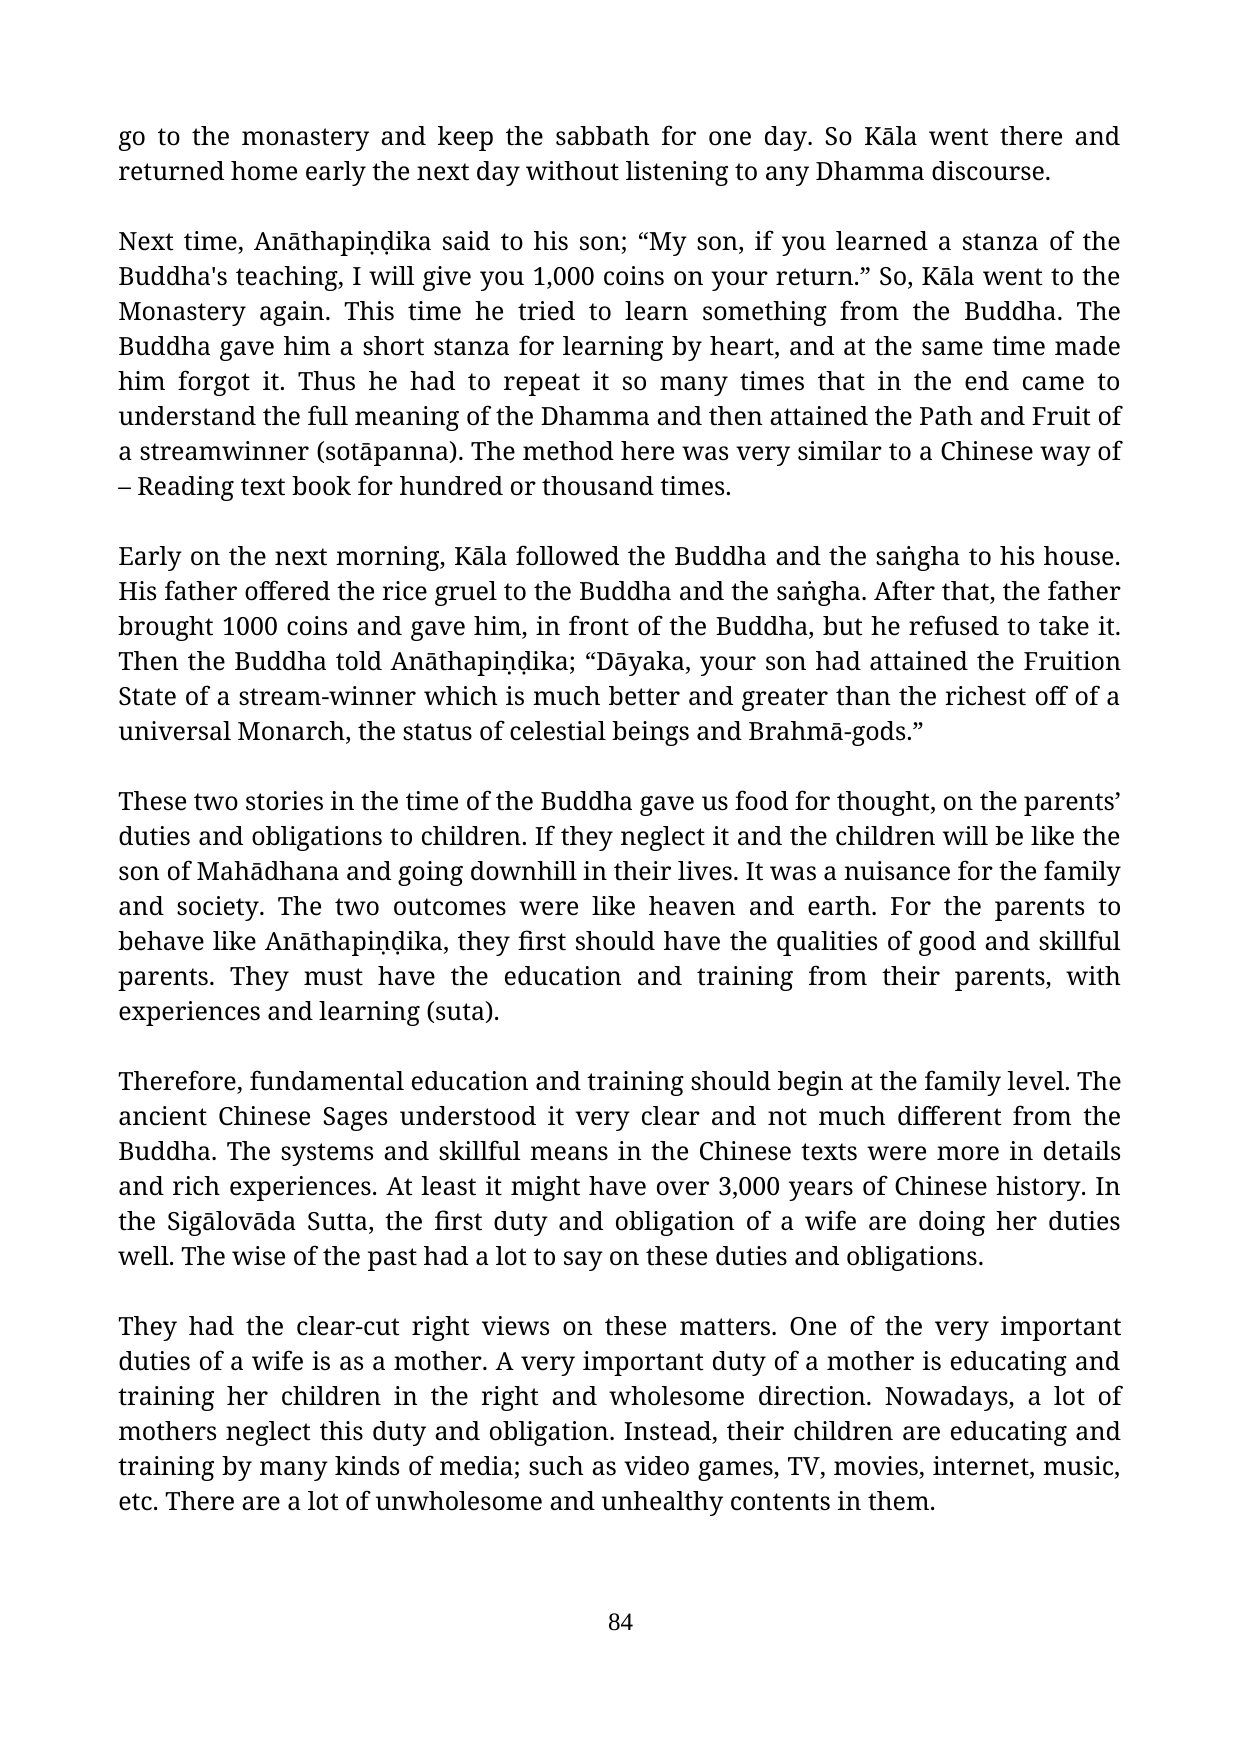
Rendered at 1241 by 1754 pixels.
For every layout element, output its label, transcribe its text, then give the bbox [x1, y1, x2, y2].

text go to the monastery and keep the sabbath for one day. So Kāla went there and returned home early the next day without listening to any Dhamma discourse. Next time, Anāthapiṇḍika said to his son; “My son, if you learned a stanza of the Buddha's teaching, I will give you 1,000 coins on your return.” So, Kāla went to the Monastery again. This time he tried to learn something from the Buddha. The Buddha gave him a short stanza for learning by heart, and at the same time made him forgot it. Thus he had to repeat it so many times that in the end came to understand the full meaning of the Dhamma and then attained the Path and Fruit of a streamwinner (sotāpanna). The method here was very similar to a Chinese way of – Reading text book for hundred or thousand times. Early on the next morning, Kāla followed the Buddha and the saṅgha to his house. His father offered the rice gruel to the Buddha and the saṅgha. After that, the father brought 1000 coins and gave him, in front of the Buddha, but he refused to take it. Then the Buddha told Anāthapiṇḍika; “Dāyaka, your son had attained the Fruition State of a stream-winner which is much better and greater than the richest off of a universal Monarch, the status of celestial beings and Brahmā-gods.” These two stories in the time of the Buddha gave us food for thought, on the parents’ duties and obligations to children. If they neglect it and the children will be like the son of Mahādhana and going downhill in their lives. It was a nuisance for the family and society. The two outcomes were like heaven and earth. For the parents to behave like Anāthapiṇḍika, they first should have the qualities of good and skillful parents. They must have the education and training from their parents, with experiences and learning (suta). Therefore, fundamental education and training should begin at the family level. The ancient Chinese Sages understood it very clear and not much different from the Buddha. The systems and skillful means in the Chinese texts were more in details and rich experiences. At least it might have over 3,000 years of Chinese history. In the Sigālovāda Sutta, the first duty and obligation of a wife are doing her duties well. The wise of the past had a lot to say on these duties and obligations. They had the clear-cut right views on these matters. One of the very important duties of a wife is as a mother. A very important duty of a mother is educating and training her children in the right and wholesome direction. Nowadays, a lot of mothers neglect this duty and obligation. Instead, their children are educating and training by many kinds of media; such as video games, TV, movies, internet, music, etc. There are a lot of unwholesome and unhealthy contents in them. [118, 118, 1122, 1553]
